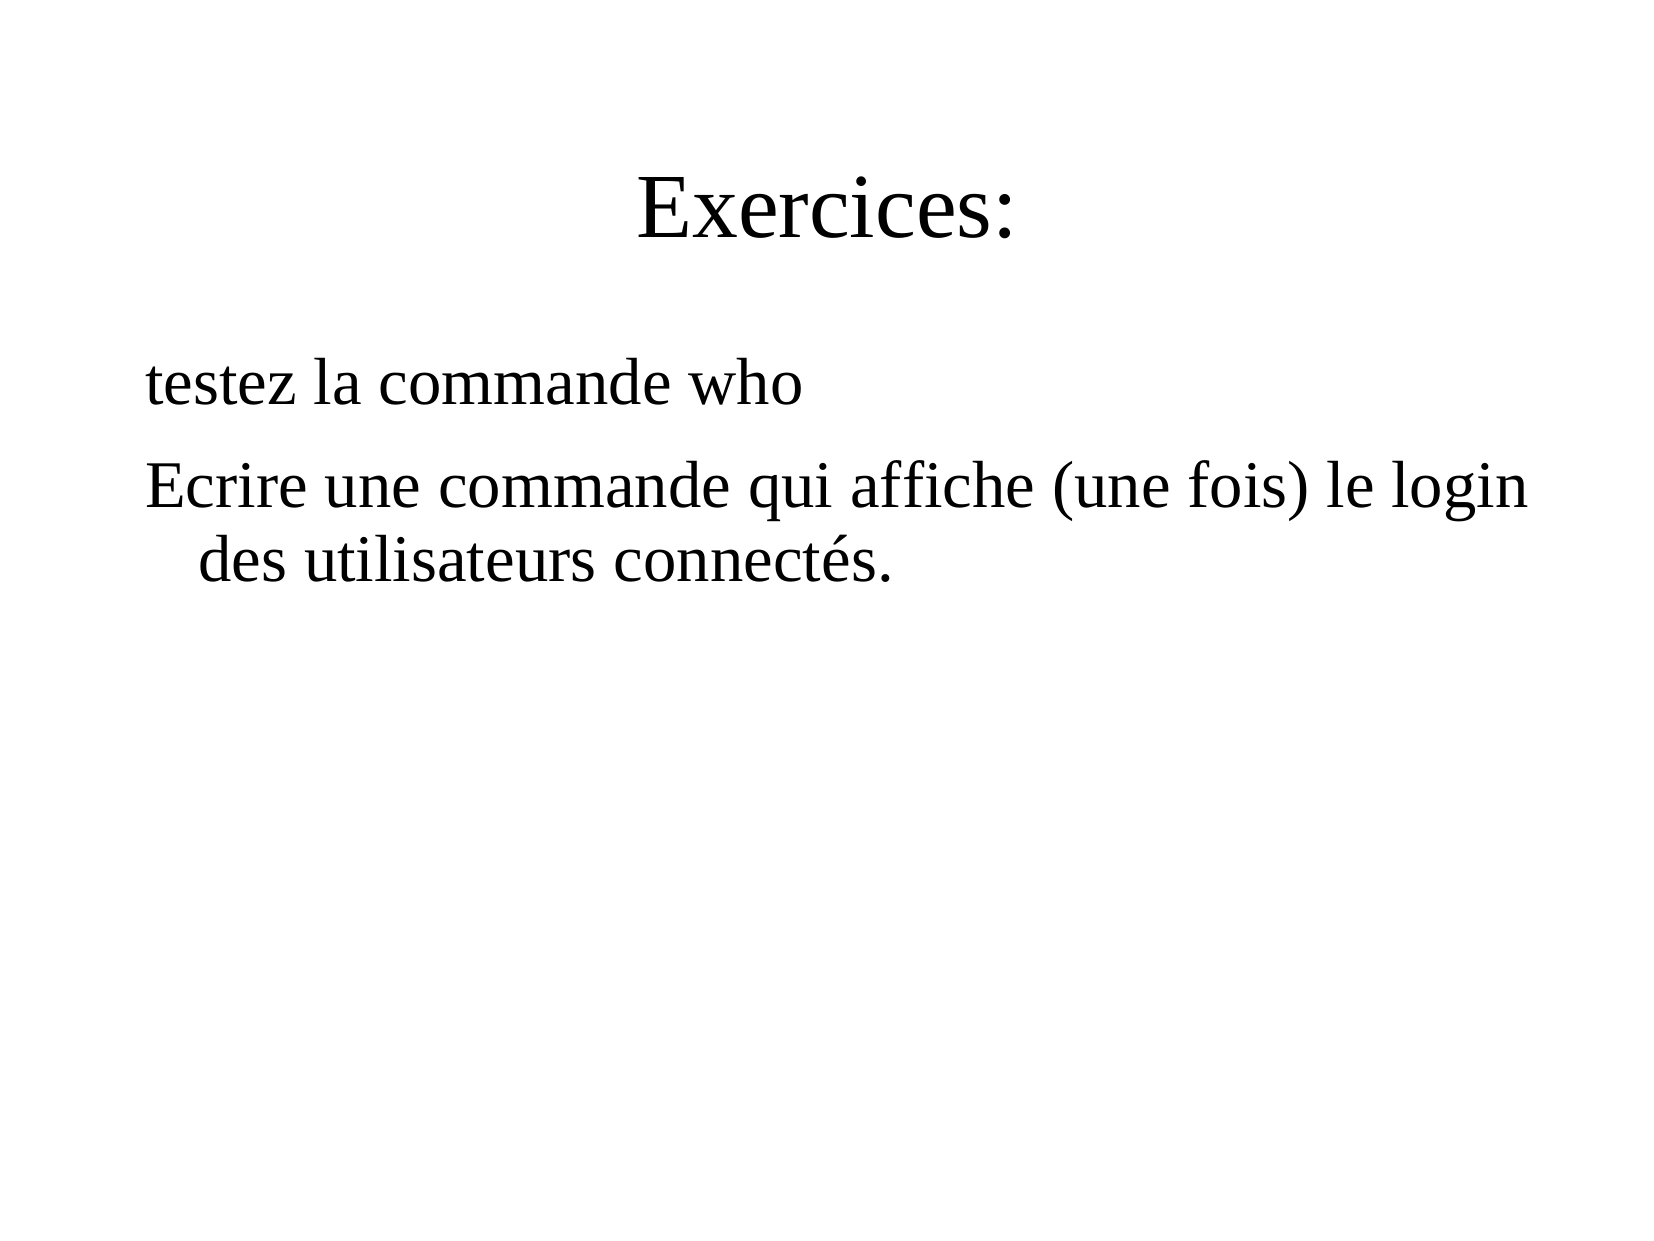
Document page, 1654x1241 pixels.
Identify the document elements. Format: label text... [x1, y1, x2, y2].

title Exercices: [121, 102, 1534, 311]
list testez la commande who Ecrire une commande qui affiche (une fois) le login des utilisateurs connectés. [127, 344, 1540, 1127]
